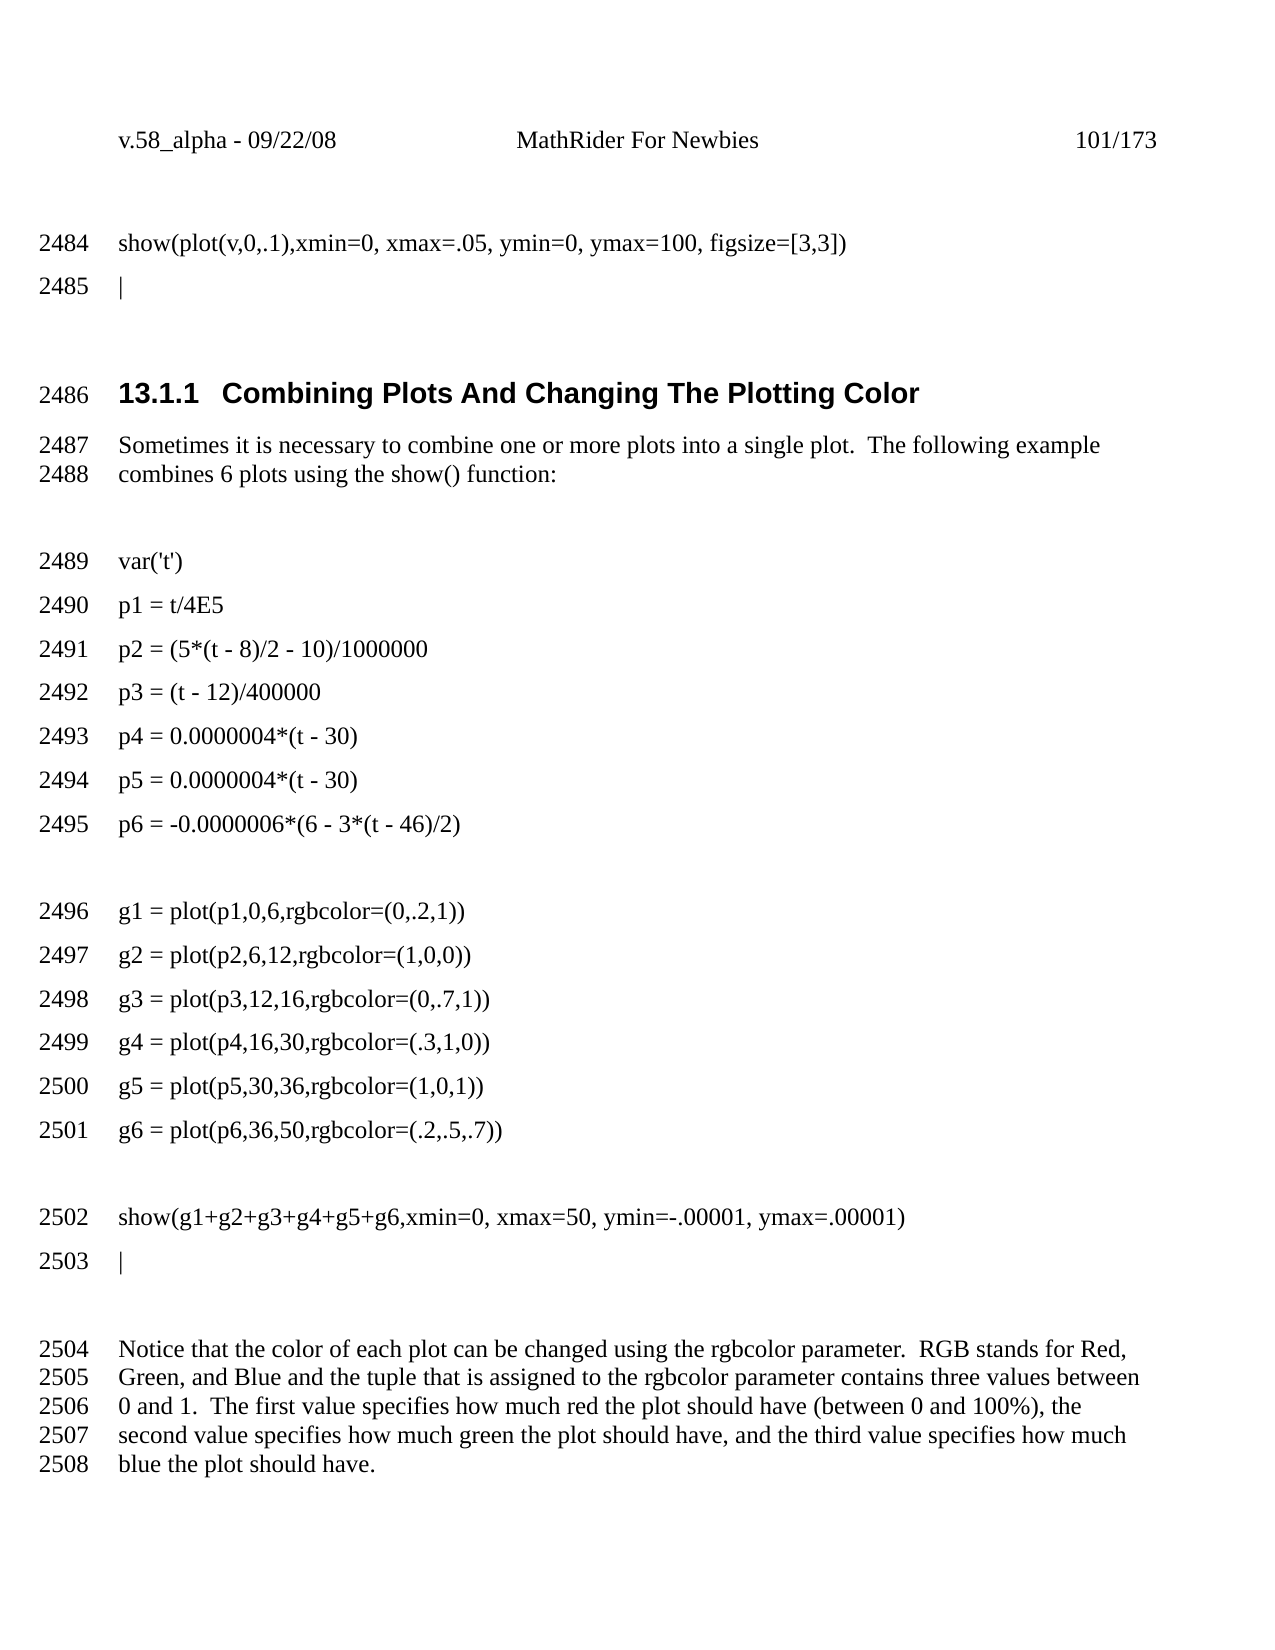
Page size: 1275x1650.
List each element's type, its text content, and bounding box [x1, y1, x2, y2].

text Notice that the color of each plot can be changed using the rgbcolor parameter. RGB stands for Red, Green, and Blue and the tuple that is assigned to the rgbcolor parameter contains three values between 0 and 1. The first value specifies how much red the plot should have (between 0 and 100%), the second value specifies how much green the plot should have, and the third value specifies how much blue the plot should have. [118, 1334, 1157, 1477]
text p5 = 0.0000004*(t - 30) [118, 765, 1157, 794]
text p6 = -0.0000006*(6 - 3*(t - 46)/2) [118, 809, 1157, 837]
text g2 = plot(p2,6,12,rgbcolor=(1,0,0)) [118, 940, 1157, 969]
text | [118, 271, 1157, 300]
text p3 = (t - 12)/400000 [118, 677, 1157, 706]
text show(plot(v,0,.1),xmin=0, xmax=.05, ymin=0, ymax=100, figsize=[3,3]) [118, 228, 1157, 256]
text g1 = plot(p1,0,6,rgbcolor=(0,.2,1)) [118, 896, 1157, 925]
text g3 = plot(p3,12,16,rgbcolor=(0,.7,1)) [118, 984, 1157, 1012]
text Sometimes it is necessary to combine one or more plots into a single plot. The following example combines 6 plots using the show() function: [118, 430, 1157, 487]
text p1 = t/4E5 [118, 590, 1157, 619]
text p4 = 0.0000004*(t - 30) [118, 721, 1157, 750]
text show(g1+g2+g3+g4+g5+g6,xmin=0, xmax=50, ymin=-.00001, ymax=.00001) [118, 1202, 1157, 1231]
text p2 = (5*(t - 8)/2 - 10)/1000000 [118, 634, 1157, 662]
text g5 = plot(p5,30,36,rgbcolor=(1,0,1)) [118, 1071, 1157, 1100]
text g4 = plot(p4,16,30,rgbcolor=(.3,1,0)) [118, 1027, 1157, 1056]
text g6 = plot(p6,36,50,rgbcolor=(.2,.5,.7)) [118, 1115, 1157, 1144]
subtitle Combining Plots And Changing The Plotting Color [118, 376, 1157, 410]
text var('t') [118, 546, 1157, 575]
text | [118, 1246, 1157, 1275]
